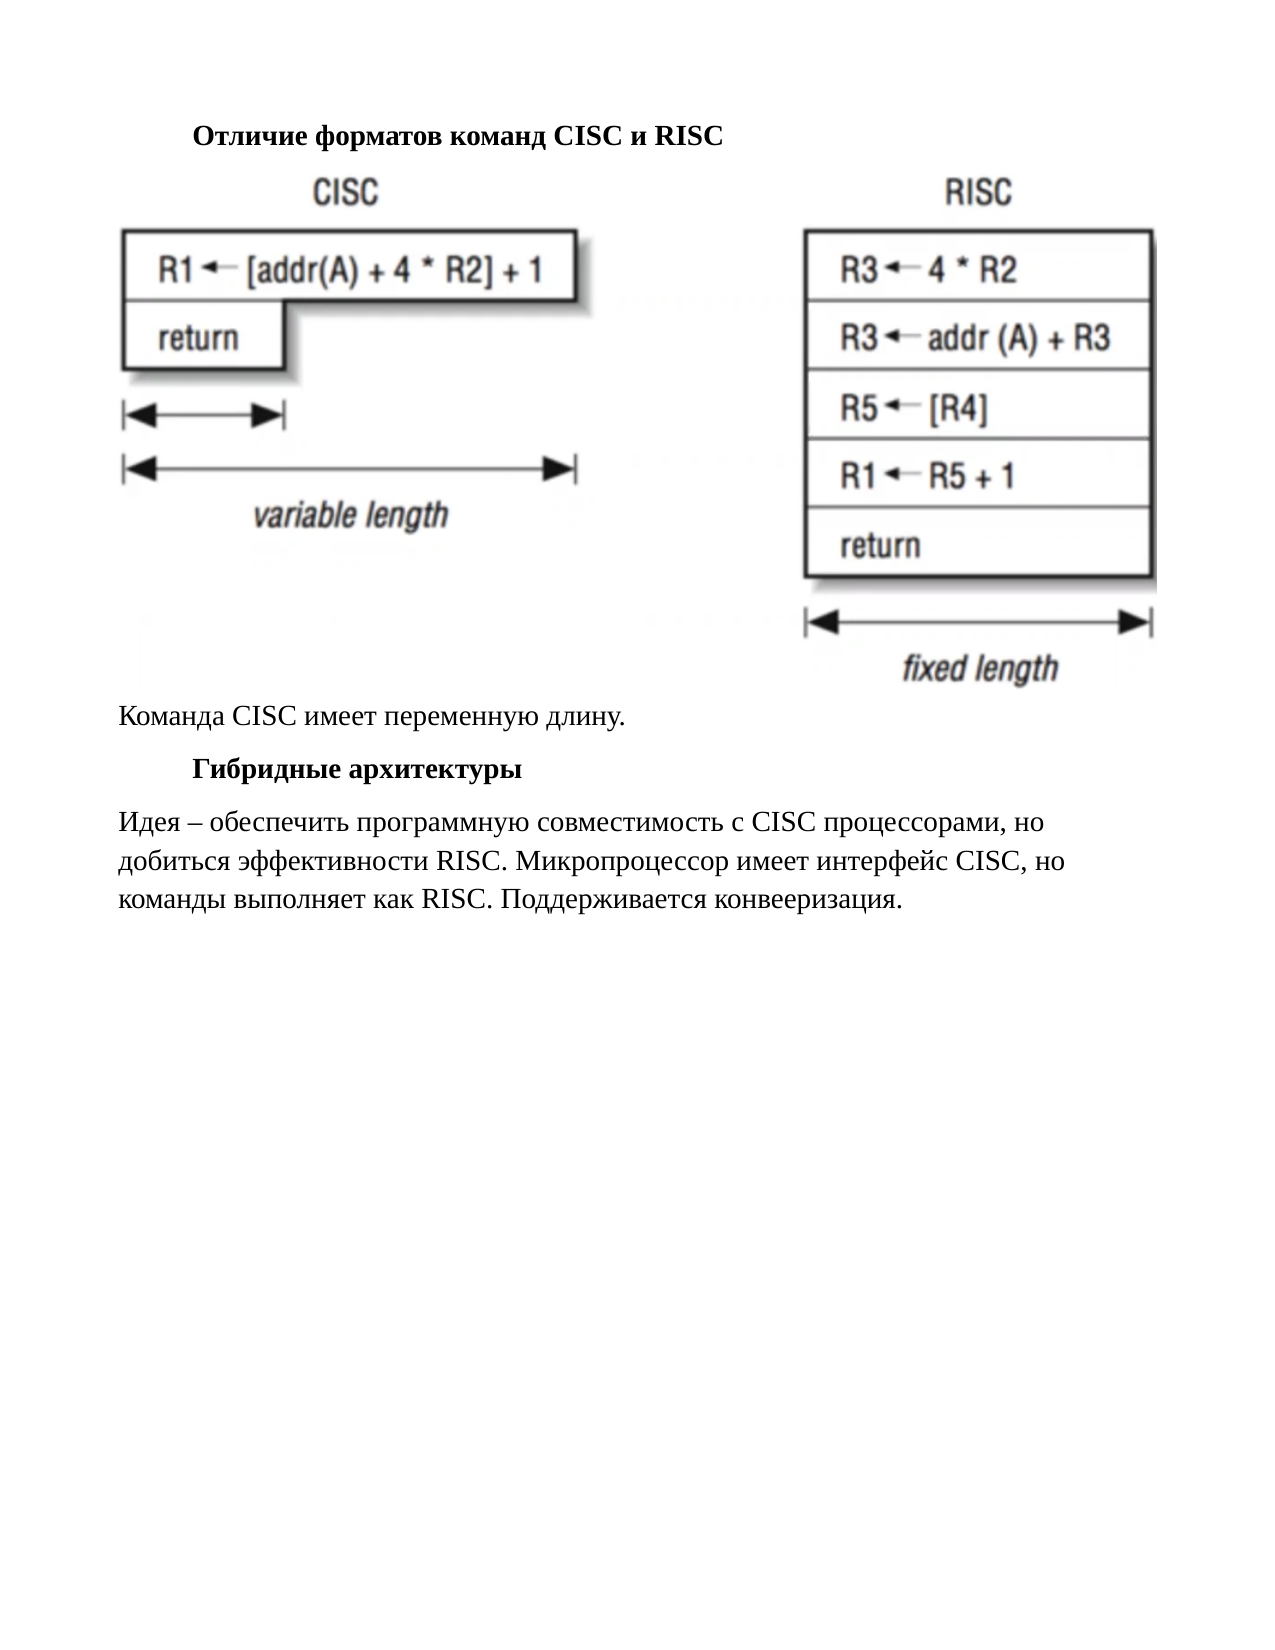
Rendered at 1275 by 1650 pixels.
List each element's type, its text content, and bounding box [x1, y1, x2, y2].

picture [118, 171, 1157, 693]
text Гибридные архитектуры [118, 751, 1157, 785]
text Команда CISC имеет переменную длину. [118, 693, 1157, 732]
text Отличие форматов команд CISC и RISC [118, 118, 1157, 152]
text Идея – обеспечить программную совместимость с CISC процессорами, но добиться эффективности RISC. Микропроцессор имеет интерфейс CISC, но команды выполняет как RISC. Поддерживается конвееризация. [118, 804, 1157, 915]
